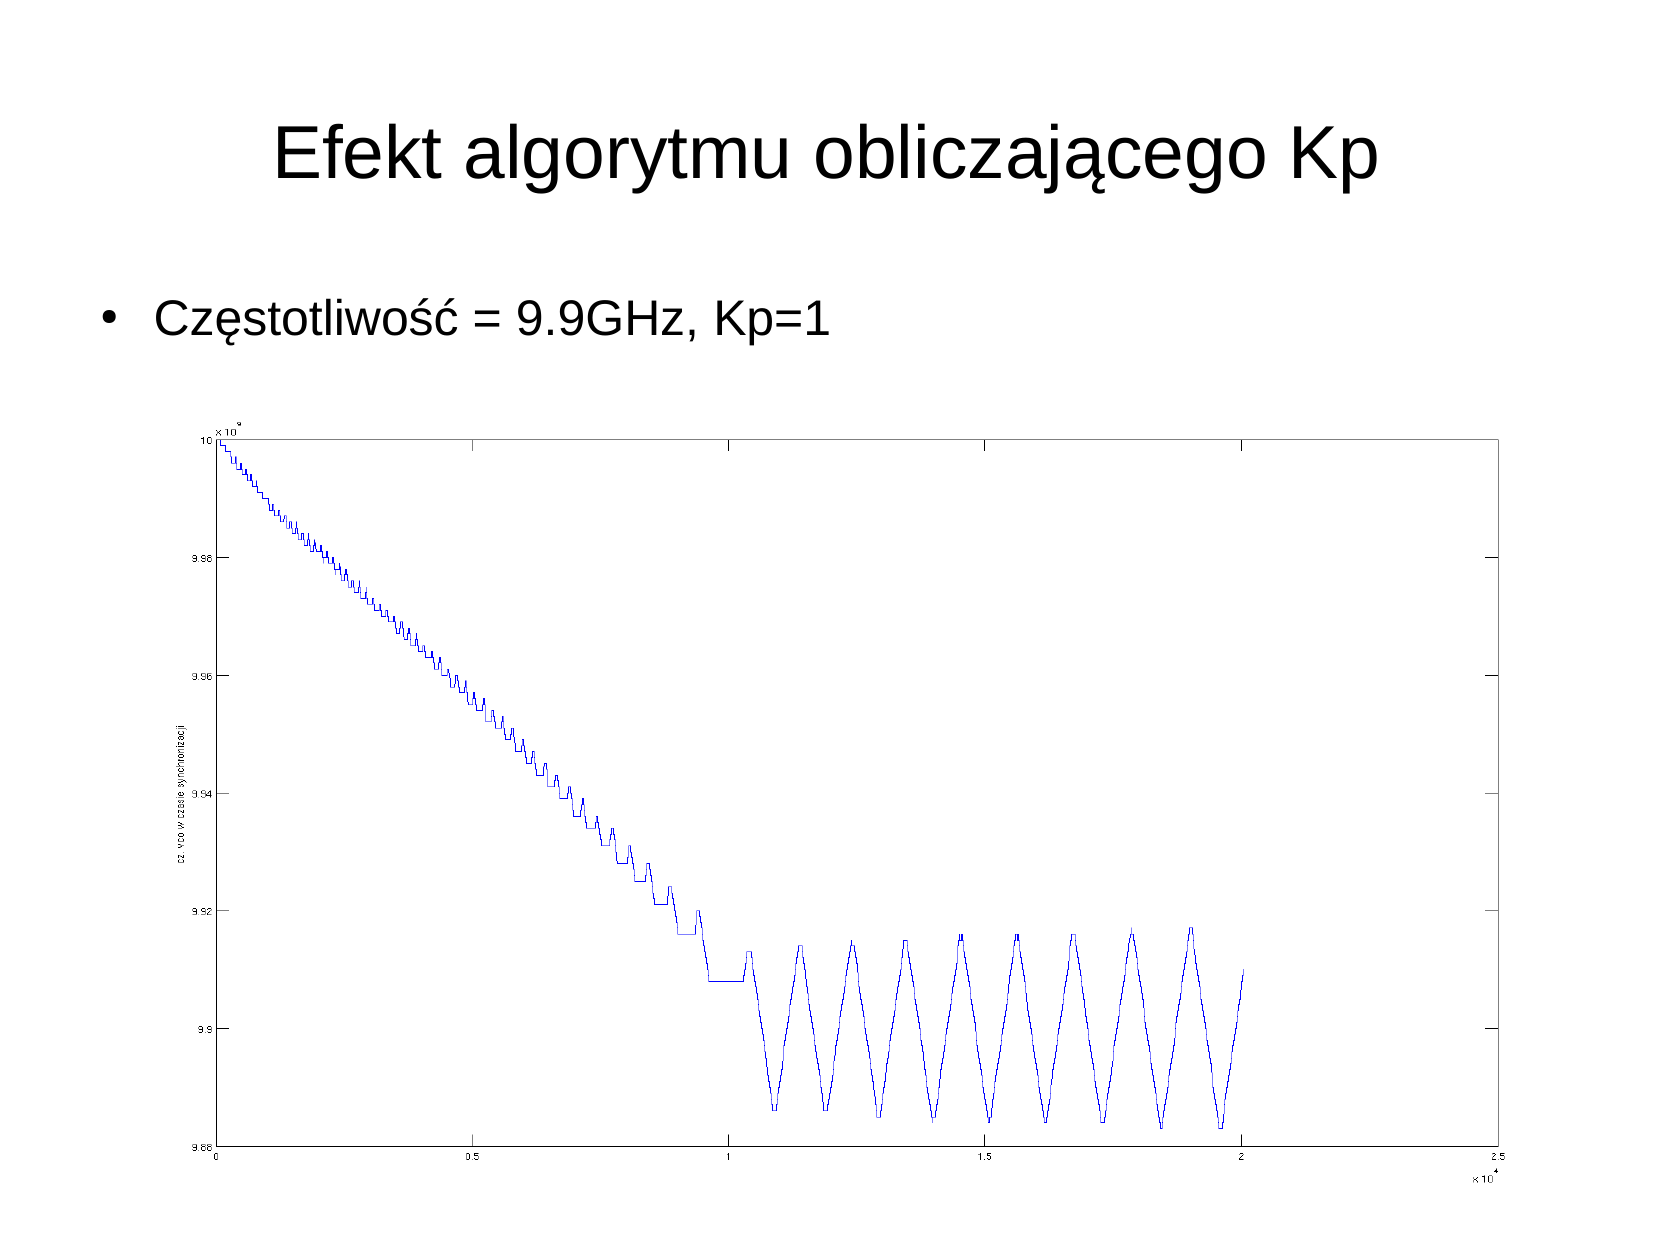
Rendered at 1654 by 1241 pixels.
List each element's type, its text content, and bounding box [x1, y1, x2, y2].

title Efekt algorytmu obliczającego Kp [82, 49, 1571, 257]
picture [0, 374, 1654, 1241]
list Częstotliwość = 9.9GHz, Kp=1 [82, 290, 1571, 374]
